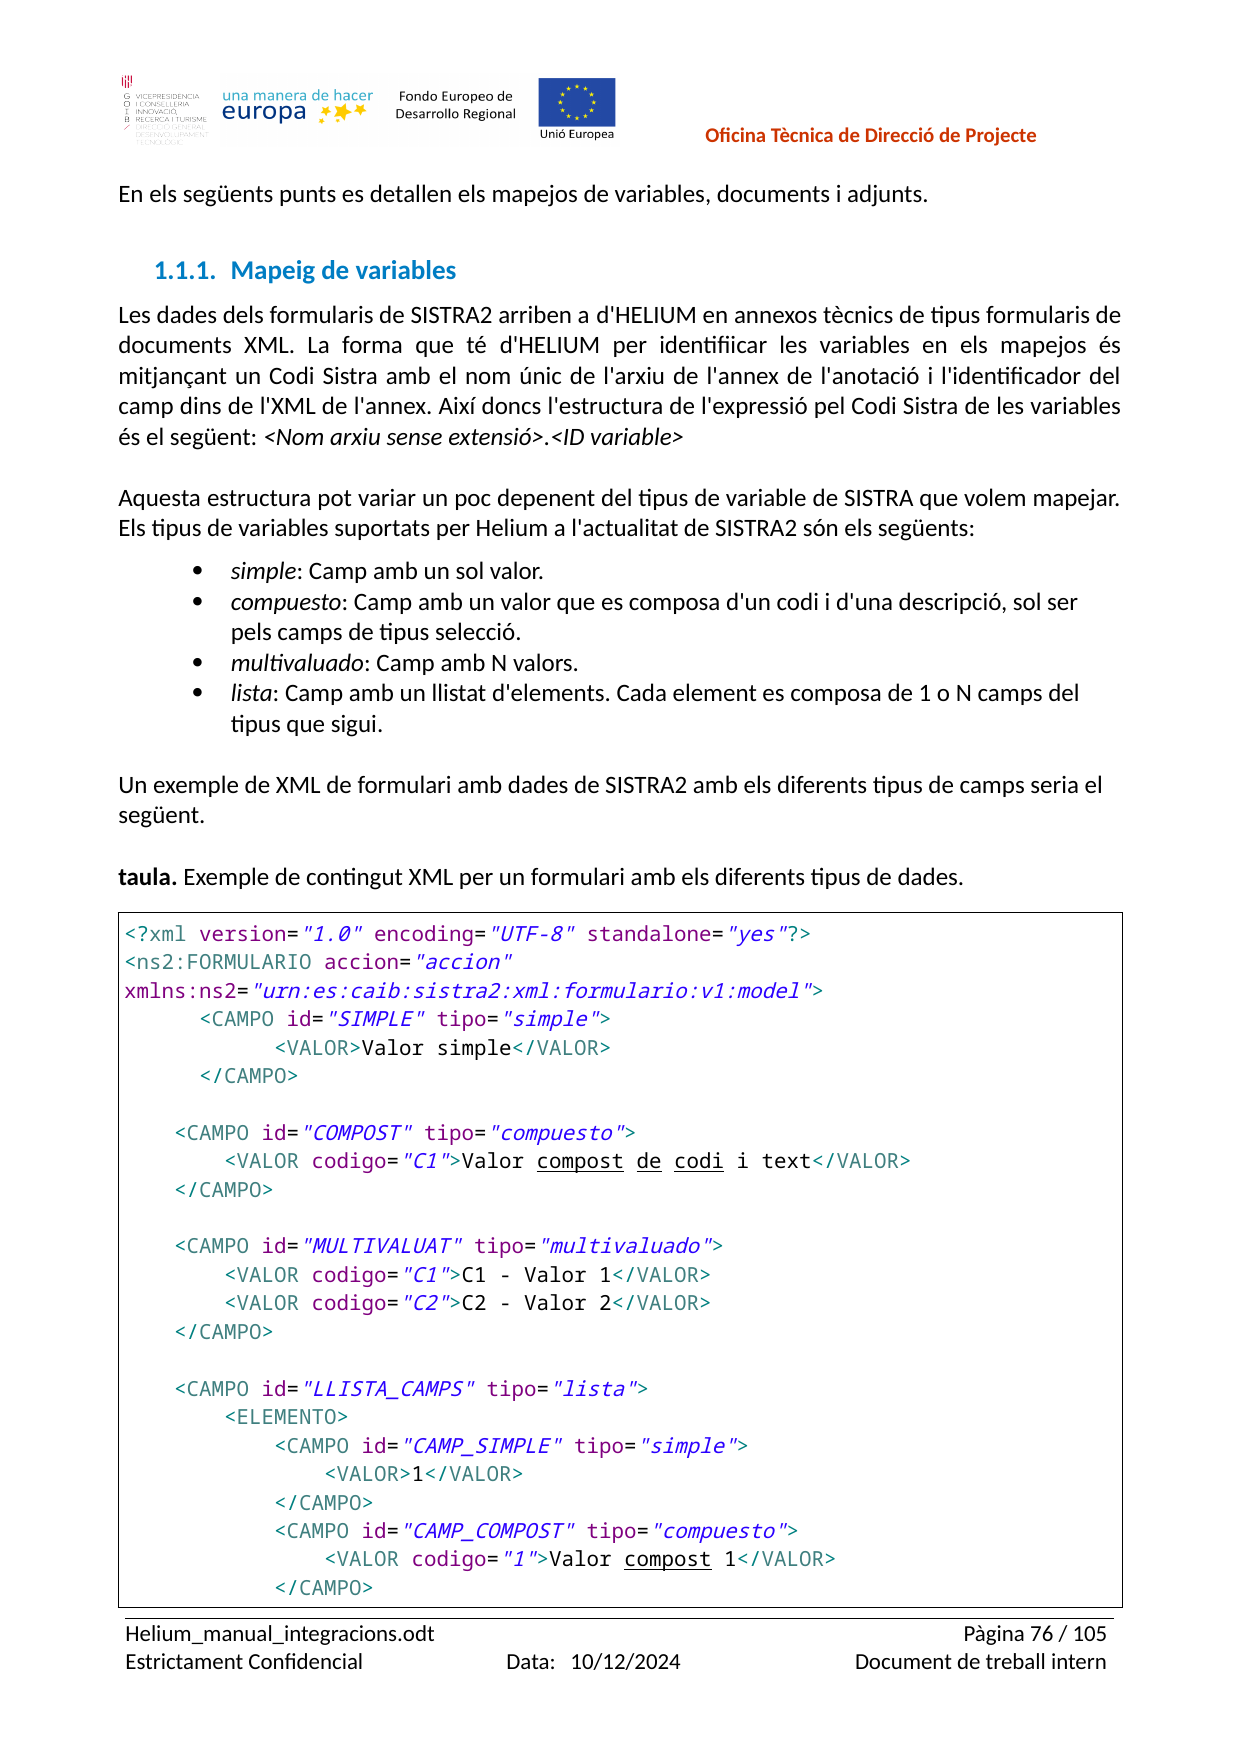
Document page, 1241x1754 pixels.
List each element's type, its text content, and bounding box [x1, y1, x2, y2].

picture [118, 73, 213, 147]
list simple: Camp amb un sol valor. [193, 556, 1122, 586]
list lista: Camp amb un llistat d'elements. Cada element es composa de 1 o N camps del tipus que sigui. [193, 678, 1122, 739]
list multivaluado: Camp amb N valors. [193, 647, 1122, 678]
text Aquesta estructura pot variar un poc depenent del tipus de variable de SISTRA que volem mapejar. Els tipus de variables suportats per Helium a l'actualitat de SISTRA2 són els següents: [118, 482, 1122, 543]
subtitle Mapeig de variables [153, 253, 1122, 286]
text En els següents punts es detallen els mapejos de variables, documents i adjunts. [118, 178, 1122, 208]
picture [219, 73, 621, 147]
list compuesto: Camp amb un valor que es composa d'un codi i d'una descripció, sol ser pels camps de tipus selecció. [193, 586, 1122, 647]
list taula. Exemple de contingut XML per un formulari amb els diferents tipus de dades. [118, 861, 1122, 891]
text Les dades dels formularis de SISTRA2 arriben a d'HELIUM en annexos tècnics de tipus formularis de documents XML. La forma que té d'HELIUM per identifiicar les variables en els mapejos és mitjançant un Codi Sistra amb el nom únic de l'arxiu de l'annex de l'anotació i l'identificador del camp dins de l'XML de l'annex. Així doncs l'estructura de l'expressió pel Codi Sistra de les variables és el següent: <Nom arxiu sense extensió>.<ID variable> [118, 299, 1122, 451]
list Un exemple de XML de formulari amb dades de SISTRA2 amb els diferents tipus de camps seria el següent. [118, 769, 1122, 830]
table_header <?xml version="1.0" encoding="UTF-8" standalone="yes"?> <ns2:FORMULARIO accion="accion" xmlns:ns2="urn:es:caib:sistra2:xml:formulario:v1:model"> <CAMPO id="SIMPLE" tipo="simple"> <VALOR>Valor simple</VALOR> </CAMPO> <CAMPO id="COMPOST" tipo="compuesto"> <VALOR codigo="C1">Valor compost de codi i text</VALOR> </CAMPO> <CAMPO id="MULTIVALUAT" tipo="multivaluado"> <VALOR codigo="C1">C1 - Valor 1</VALOR> <VALOR codigo="C2">C2 - Valor 2</VALOR> </CAMPO> <CAMPO id="LLISTA_CAMPS" tipo="lista"> <ELEMENTO> <CAMPO id="CAMP_SIMPLE" tipo="simple"> <VALOR>1</VALOR> </CAMPO> <CAMPO id="CAMP_COMPOST" tipo="compuesto"> <VALOR codigo="1">Valor compost 1</VALOR> </CAMPO> [119, 913, 1122, 1607]
